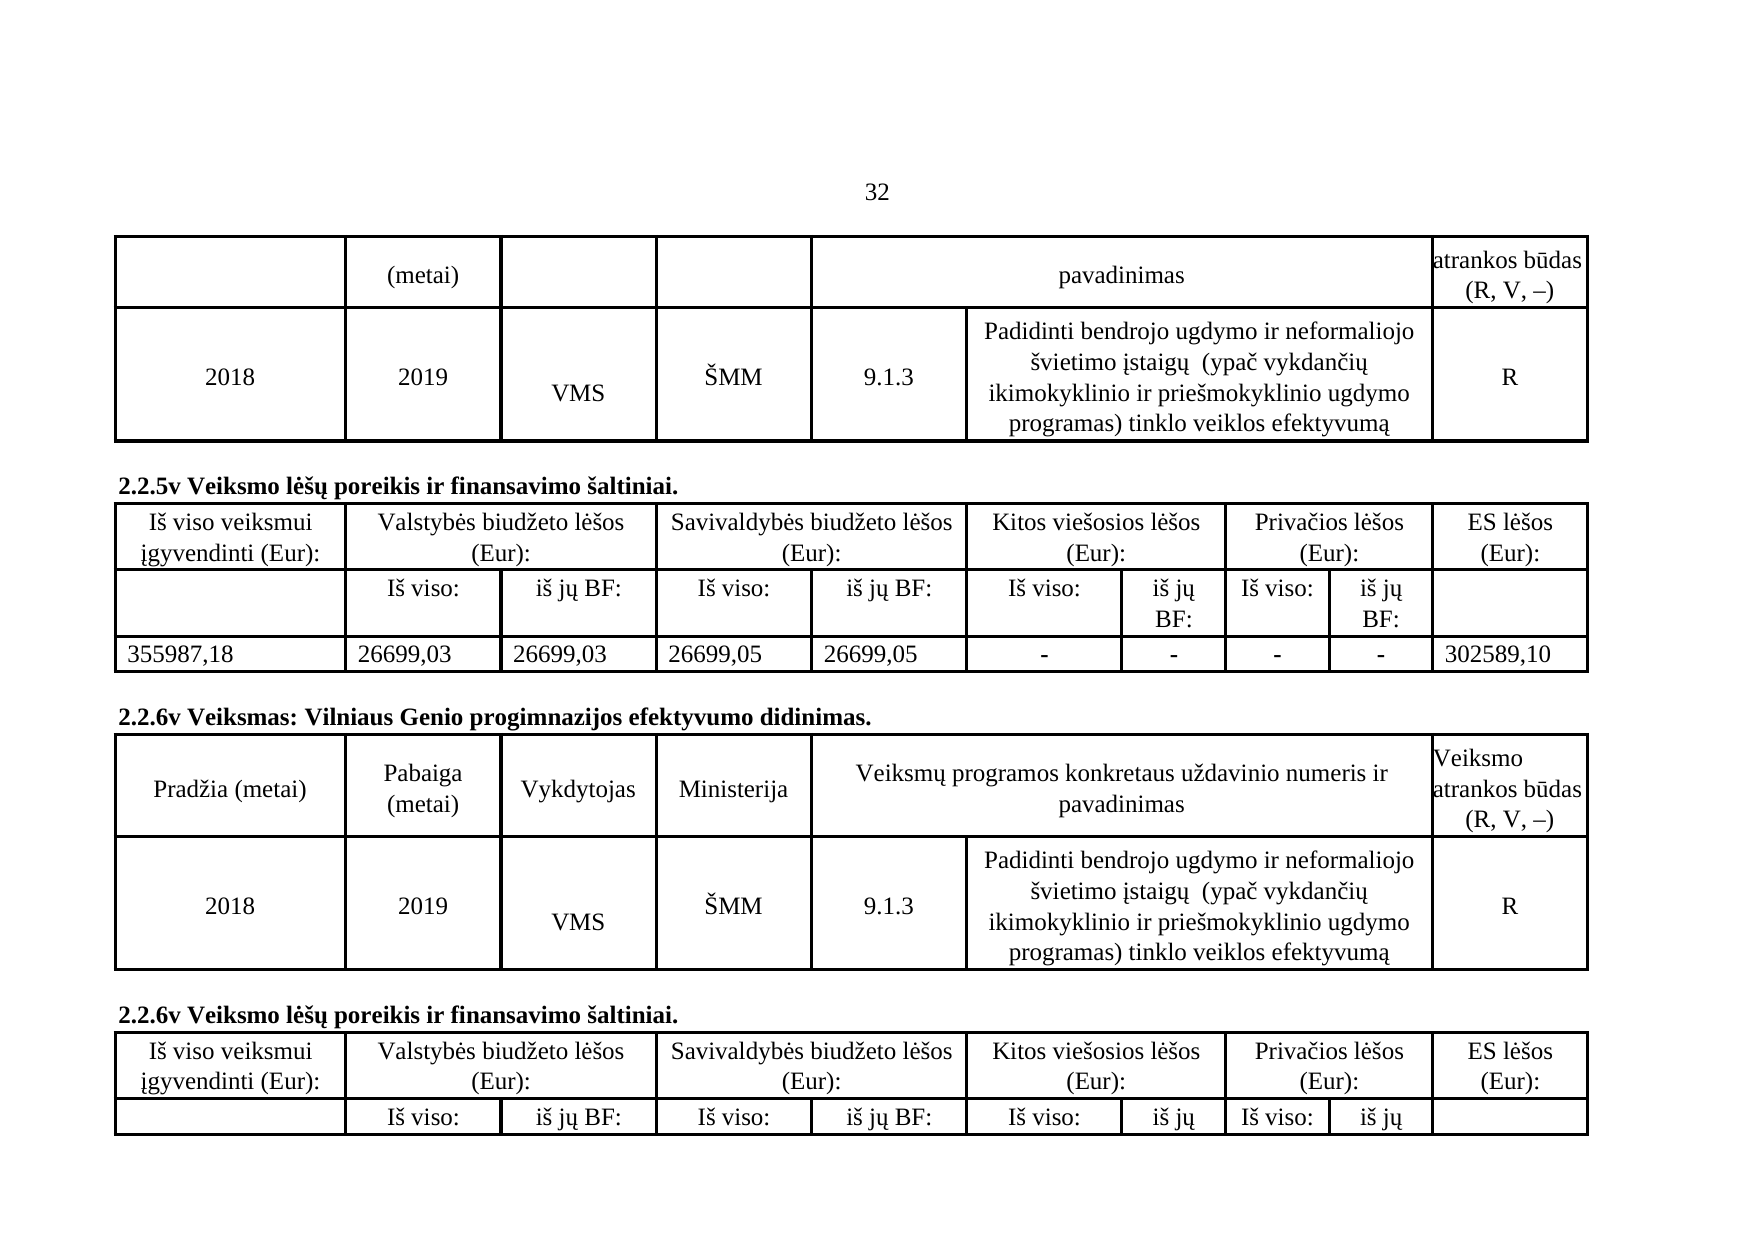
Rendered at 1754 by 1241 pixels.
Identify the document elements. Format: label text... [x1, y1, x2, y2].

table_cell iš jų BF: [503, 571, 655, 634]
table_cell iš jų BF: [503, 1100, 655, 1133]
table_cell Padidinti bendrojo ugdymo ir neformaliojo švietimo įstaigų (ypač vykdančių ikimokyklinio ir priešmokyklinio ugdymo programas) tinklo veiklos efektyvumą [968, 838, 1431, 968]
table_cell - [1123, 638, 1224, 670]
table_cell VMS [503, 309, 655, 439]
table_cell 2019 [347, 838, 499, 968]
table_cell iš jų BF: [1123, 571, 1224, 634]
table_header Savivaldybės biudžeto lėšos (Eur): [658, 1034, 965, 1097]
table_header Ministerija [658, 736, 810, 835]
table_header [503, 238, 655, 306]
table_cell iš jų BF: [813, 571, 965, 634]
table_cell - [968, 638, 1120, 670]
table_cell Iš viso: [658, 571, 810, 634]
table_header Pradžia (metai) [117, 736, 344, 835]
table_cell 26699,03 [503, 638, 655, 670]
table_header Veiksmo atrankos būdas (R, V, –) [1434, 736, 1586, 835]
table_cell iš jų [1331, 1100, 1431, 1133]
table_header Kitos viešosios lėšos (Eur): [968, 1034, 1224, 1097]
table_header atrankos būdas (R, V, –) [1434, 238, 1586, 306]
table_cell [1434, 1100, 1586, 1133]
table_cell Iš viso: [347, 1100, 499, 1133]
table_cell Iš viso: [1227, 571, 1328, 634]
table_cell 26699,05 [813, 638, 965, 670]
table_cell iš jų BF: [813, 1100, 965, 1133]
table_cell ŠMM [658, 309, 810, 439]
table_header [117, 238, 344, 306]
table_cell [117, 571, 344, 634]
table_cell - [1227, 638, 1328, 670]
table_cell 26699,03 [347, 638, 499, 670]
table_header Valstybės biudžeto lėšos (Eur): [347, 1034, 655, 1097]
table_header (metai) [347, 238, 499, 306]
table_cell iš jų BF: [1331, 571, 1431, 634]
table_header Pabaiga (metai) [347, 736, 499, 835]
table_cell 26699,05 [658, 638, 810, 670]
table_cell R [1434, 838, 1586, 968]
table_cell 302589,10 [1434, 638, 1586, 670]
table_cell Iš viso: [968, 571, 1120, 634]
table_cell ŠMM [658, 838, 810, 968]
table_header pavadinimas [813, 238, 1431, 306]
table_header Iš viso veiksmui įgyvendinti (Eur): [117, 1034, 344, 1097]
table_cell - [1331, 638, 1431, 670]
table_header Iš viso veiksmui įgyvendinti (Eur): [117, 505, 344, 568]
text 2.2.5v Veiksmo lėšų poreikis ir finansavimo šaltiniai. [118, 471, 1636, 500]
table_cell 2019 [347, 309, 499, 439]
table_cell [117, 1100, 344, 1133]
table_cell [1434, 571, 1586, 634]
table_header ES lėšos (Eur): [1434, 1034, 1586, 1097]
table_cell 9.1.3 [813, 309, 965, 439]
table_header Privačios lėšos (Eur): [1227, 1034, 1431, 1097]
table_cell VMS [503, 838, 655, 968]
table_header Kitos viešosios lėšos (Eur): [968, 505, 1224, 568]
table_header Veiksmų programos konkretaus uždavinio numeris ir pavadinimas [813, 736, 1431, 835]
table_header ES lėšos (Eur): [1434, 505, 1586, 568]
table_cell Iš viso: [968, 1100, 1120, 1133]
table_cell Iš viso: [658, 1100, 810, 1133]
table_header Valstybės biudžeto lėšos (Eur): [347, 505, 655, 568]
text 2.2.6v Veiksmo lėšų poreikis ir finansavimo šaltiniai. [118, 1000, 1636, 1029]
table_cell 2018 [117, 838, 344, 968]
table_header [658, 238, 810, 306]
table_cell iš jų [1123, 1100, 1224, 1133]
table_cell 355987,18 [117, 638, 344, 670]
table_header Privačios lėšos (Eur): [1227, 505, 1431, 568]
text 2.2.6v Veiksmas: Vilniaus Genio progimnazijos efektyvumo didinimas. [118, 702, 1636, 731]
table_cell Padidinti bendrojo ugdymo ir neformaliojo švietimo įstaigų (ypač vykdančių ikimokyklinio ir priešmokyklinio ugdymo programas) tinklo veiklos efektyvumą [968, 309, 1431, 439]
table_header Vykdytojas [503, 736, 655, 835]
table_cell 2018 [117, 309, 344, 439]
table_cell Iš viso: [1227, 1100, 1328, 1133]
table_cell Iš viso: [347, 571, 499, 634]
table_header Savivaldybės biudžeto lėšos (Eur): [658, 505, 965, 568]
table_cell 9.1.3 [813, 838, 965, 968]
table_cell R [1434, 309, 1586, 439]
